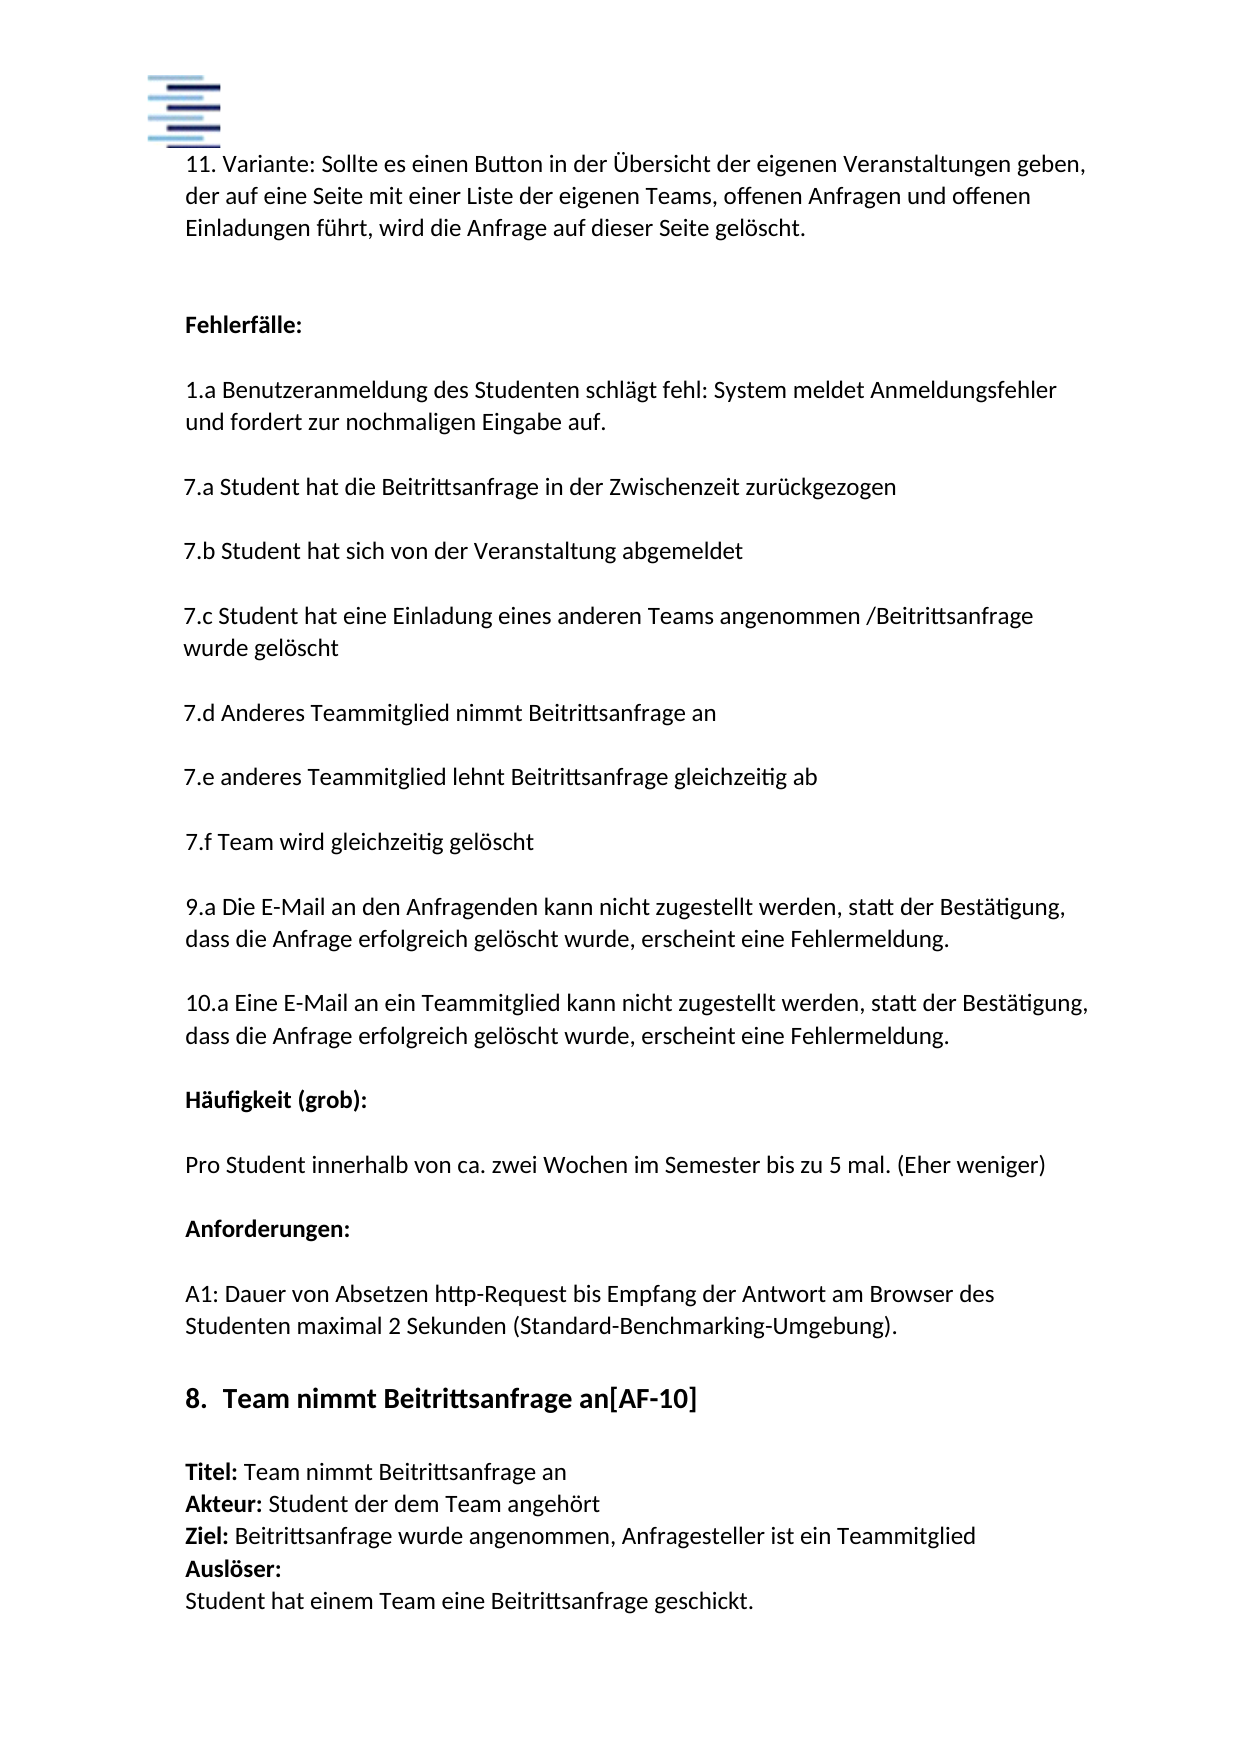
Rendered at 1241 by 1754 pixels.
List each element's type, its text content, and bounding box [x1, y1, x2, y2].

text Ziel: Beitrittsanfrage wurde angenommen, Anfragesteller ist ein Teammitglied [185, 1520, 1093, 1551]
text 1.a Benutzeranmeldung des Studenten schlägt fehl: System meldet Anmeldungsfehler und fordert zur nochmaligen Eingabe auf. [185, 374, 1093, 437]
text 9.a Die E-Mail an den Anfragenden kann nicht zugestellt werden, statt der Bestätigung, dass die Anfrage erfolgreich gelöscht wurde, erscheint eine Fehlermeldung. [185, 891, 1093, 953]
list 7.b Student hat sich von der Veranstaltung abgemeldet [183, 535, 1093, 566]
list 7.c Student hat eine Einladung eines anderen Teams angenommen /Beitrittsanfrage wurde gelöscht [183, 600, 1093, 663]
text Pro Student innerhalb von ca. zwei Wochen im Semester bis zu 5 mal. (Eher weniger) [185, 1149, 1093, 1179]
text Student hat einem Team eine Beitrittsanfrage geschickt. [185, 1585, 1093, 1616]
text 10.a Eine E-Mail an ein Teammitglied kann nicht zugestellt werden, statt der Bestätigung, dass die Anfrage erfolgreich gelöscht wurde, erscheint eine Fehlermeldung. [185, 987, 1093, 1050]
text Auslöser: [185, 1553, 1093, 1583]
text Anforderungen: [185, 1213, 1093, 1244]
list 7.f Team wird gleichzeitig gelöscht [185, 826, 1093, 857]
list 7.d Anderes Teammitglied nimmt Beitrittsanfrage an [183, 697, 1093, 727]
text 11. Variante: Sollte es einen Button in der Übersicht der eigenen Veranstaltungen geben, der auf eine Seite mit einer Liste der eigenen Teams, offenen Anfragen und offenen Einladungen führt, wird die Anfrage auf dieser Seite gelöscht. [185, 148, 1093, 243]
text Titel: Team nimmt Beitrittsanfrage an [185, 1456, 1093, 1486]
list 7.e anderes Teammitglied lehnt Beitrittsanfrage gleichzeitig ab [183, 761, 1093, 792]
list Team nimmt Beitrittsanfrage an[AF-10] [185, 1380, 1093, 1416]
text Fehlerfälle: [185, 309, 1093, 340]
text A1: Dauer von Absetzen http-Request bis Empfang der Antwort am Browser des Studenten maximal 2 Sekunden (Standard-Benchmarking-Umgebung). [185, 1278, 1093, 1341]
list 7.a Student hat die Beitrittsanfrage in der Zwischenzeit zurückgezogen [183, 471, 1093, 501]
text Akteur: Student der dem Team angehört [185, 1488, 1093, 1519]
text Häufigkeit (grob): [185, 1084, 1093, 1115]
